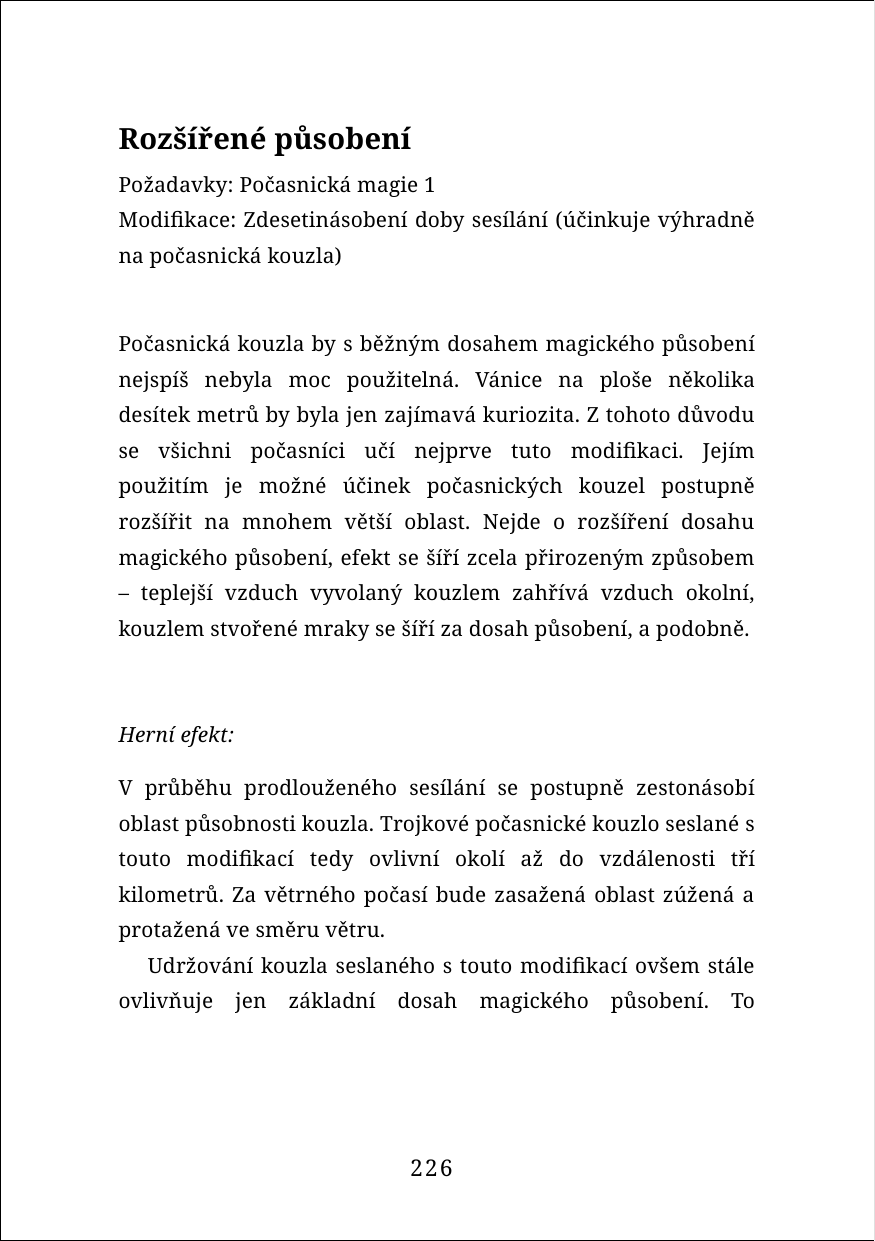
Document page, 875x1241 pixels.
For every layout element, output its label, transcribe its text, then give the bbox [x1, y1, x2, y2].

subtitle Rozšířené působení [118, 118, 756, 158]
text Požadavky: Počasnická magie 1 Modifikace: Zdesetinásobení doby sesílání (účinkuje výhradně na počasnická kouzla) [118, 170, 756, 305]
text V průběhu prodlouženého sesílání se postupně zestonásobí oblast působnosti kouzla. Trojkové počasnické kouzlo seslané s touto modifikací tedy ovlivní okolí až do vzdálenosti tří kilometrů. Za větrného počasí bude zasažená oblast zúžená a protažená ve směru větru. Udržování kouzla seslaného s touto modifikací ovšem stále ovlivňuje jen základní dosah magického působení. To [118, 773, 756, 1015]
text Herní efekt: [118, 720, 756, 748]
text Počasnická kouzla by s běžným dosahem magického působení nejspíš nebyla moc použitelná. Vánice na ploše několika desítek metrů by byla jen zajímavá kuriozita. Z tohoto důvodu se všichni počasníci učí nejprve tuto modifikaci. Jejím použitím je možné účinek počasnických kouzel postupně rozšířit na mnohem větší oblast. Nejde o rozšíření dosahu magického působení, efekt se šíří zcela přirozeným způsobem – teplejší vzduch vyvolaný kouzlem zahřívá vzduch okolní, kouzlem stvořené mraky se šíří za dosah působení, a podobně. [118, 329, 756, 642]
